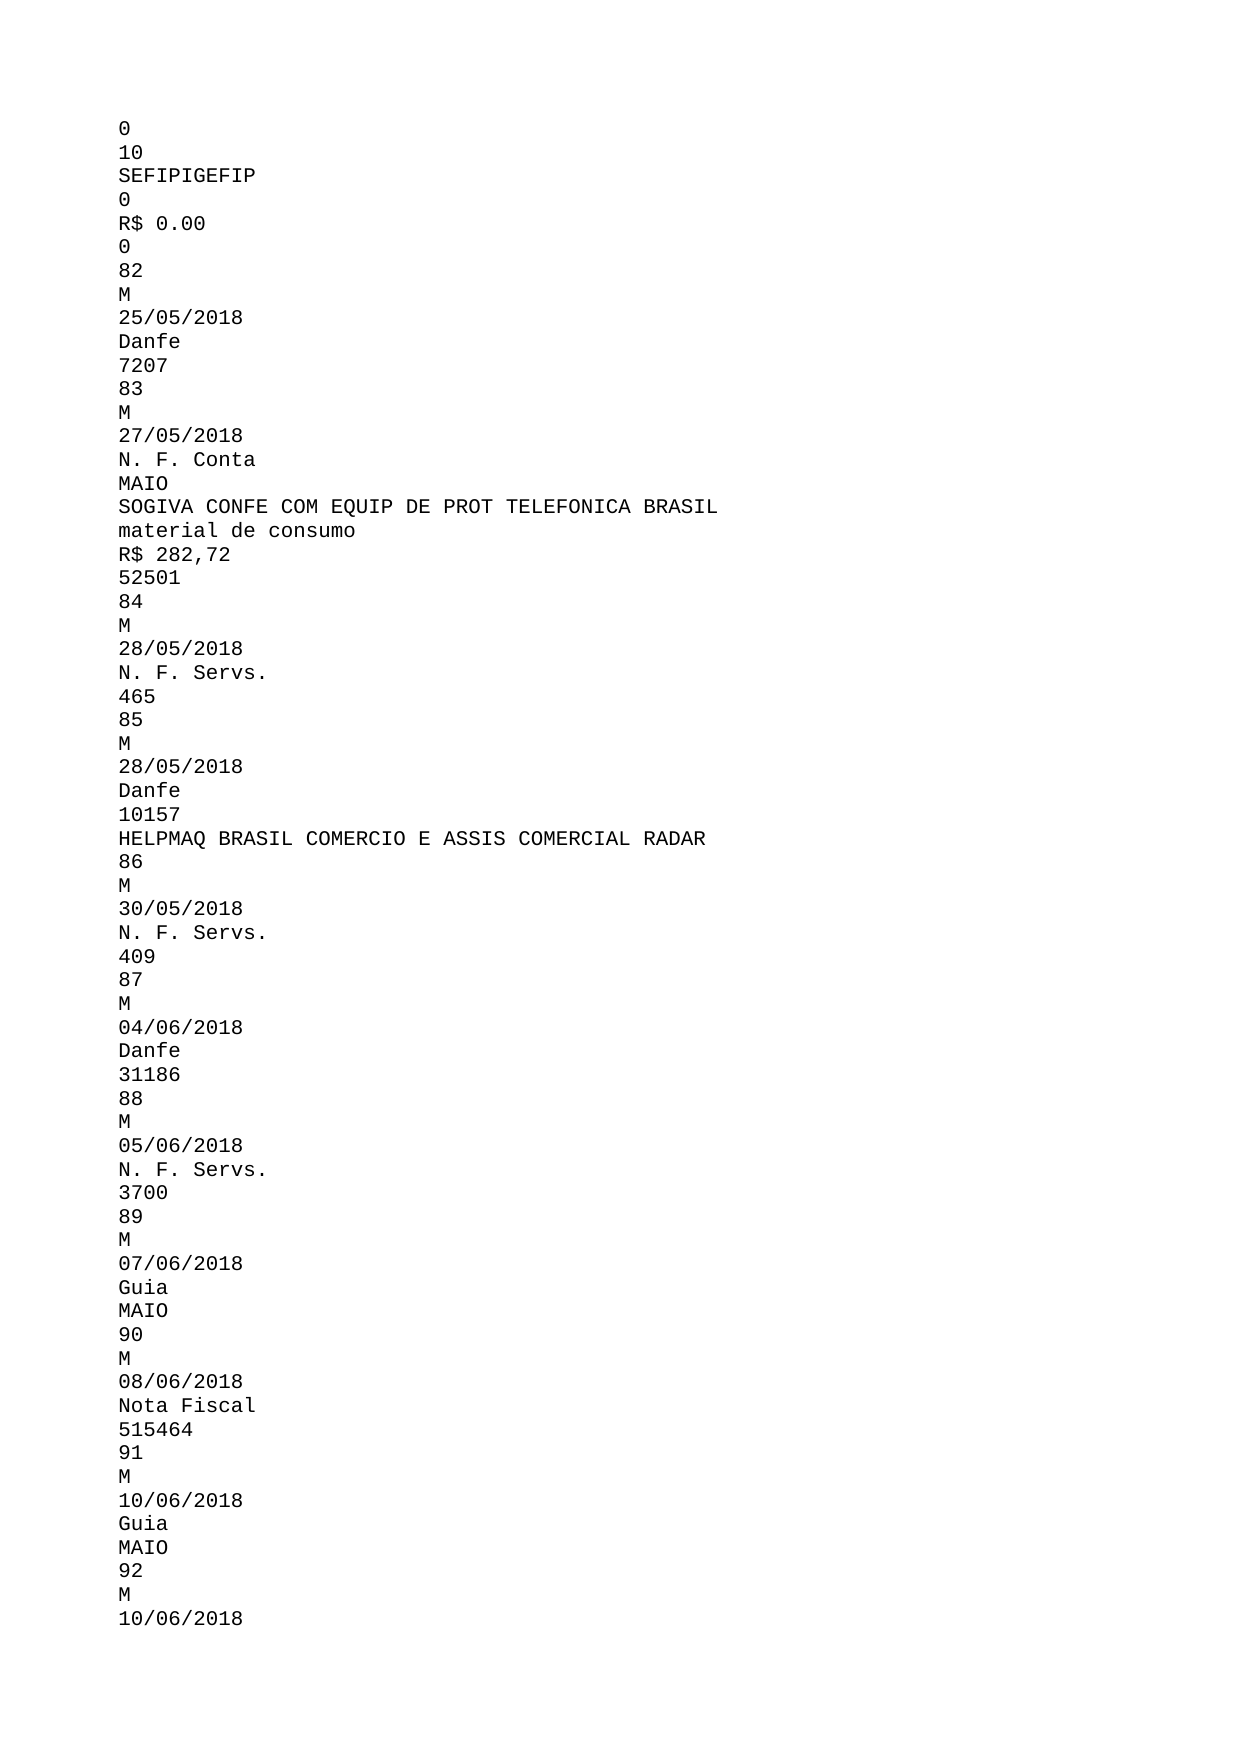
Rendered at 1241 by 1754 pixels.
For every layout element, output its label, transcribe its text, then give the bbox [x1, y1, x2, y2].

text ΜΑΙΟ [118, 1537, 1122, 1561]
text 90 [118, 1324, 1122, 1348]
text 87 [118, 969, 1122, 993]
text 28/05/2018 [118, 757, 1122, 780]
text 25/05/2018 [118, 307, 1122, 331]
text M [118, 615, 1122, 638]
text 515464 [118, 1419, 1122, 1442]
text M [118, 402, 1122, 426]
text 409 [118, 946, 1122, 969]
text N. F. Conta [118, 449, 1122, 473]
text M [118, 1584, 1122, 1608]
text 0 [118, 189, 1122, 213]
text HELPMAQ BRASIL COMERCIO E ASSIS COMERCIAL RADAR [118, 827, 1122, 851]
text 52501 [118, 567, 1122, 591]
text 10157 [118, 804, 1122, 827]
text 85 [118, 709, 1122, 733]
text N. F. Servs. [118, 1158, 1122, 1182]
text 10/06/2018 [118, 1608, 1122, 1631]
text 84 [118, 591, 1122, 615]
text 04/06/2018 [118, 1017, 1122, 1040]
text 91 [118, 1442, 1122, 1466]
text M [118, 1229, 1122, 1253]
text ΜΑΙΟ [118, 473, 1122, 496]
text M [118, 1466, 1122, 1489]
text 08/06/2018 [118, 1371, 1122, 1395]
text M [118, 1348, 1122, 1371]
text M [118, 875, 1122, 898]
text Guia [118, 1513, 1122, 1537]
text 3700 [118, 1182, 1122, 1206]
text 31186 [118, 1064, 1122, 1088]
text N. F. Servs. [118, 662, 1122, 686]
text M [118, 284, 1122, 307]
text 10/06/2018 [118, 1489, 1122, 1513]
text 465 [118, 686, 1122, 709]
text SOGIVA CONFE COM EQUIP DE PROT TELEFONICA BRASIL [118, 496, 1122, 520]
text ΜΑΙΟ [118, 1300, 1122, 1324]
text Danfe [118, 1040, 1122, 1064]
text 83 [118, 378, 1122, 402]
text R$ 0.00 [118, 213, 1122, 236]
text 0 [118, 236, 1122, 260]
text 30/05/2018 [118, 898, 1122, 922]
text 82 [118, 260, 1122, 284]
text 92 [118, 1561, 1122, 1584]
text 86 [118, 851, 1122, 875]
text material de consumo [118, 520, 1122, 544]
text M [118, 1111, 1122, 1135]
text Danfe [118, 331, 1122, 354]
text 7207 [118, 354, 1122, 378]
text M [118, 733, 1122, 757]
text Danfe [118, 780, 1122, 804]
text SEFIPIGEFIP [118, 165, 1122, 189]
text M [118, 993, 1122, 1017]
text N. F. Servs. [118, 922, 1122, 946]
text 05/06/2018 [118, 1135, 1122, 1158]
text 07/06/2018 [118, 1253, 1122, 1277]
text Guia [118, 1277, 1122, 1300]
text 89 [118, 1206, 1122, 1229]
text 0 [118, 118, 1122, 142]
text 10 [118, 142, 1122, 165]
text Nota Fiscal [118, 1395, 1122, 1419]
text 27/05/2018 [118, 426, 1122, 449]
text 88 [118, 1088, 1122, 1111]
text 28/05/2018 [118, 638, 1122, 662]
text R$ 282,72 [118, 544, 1122, 567]
